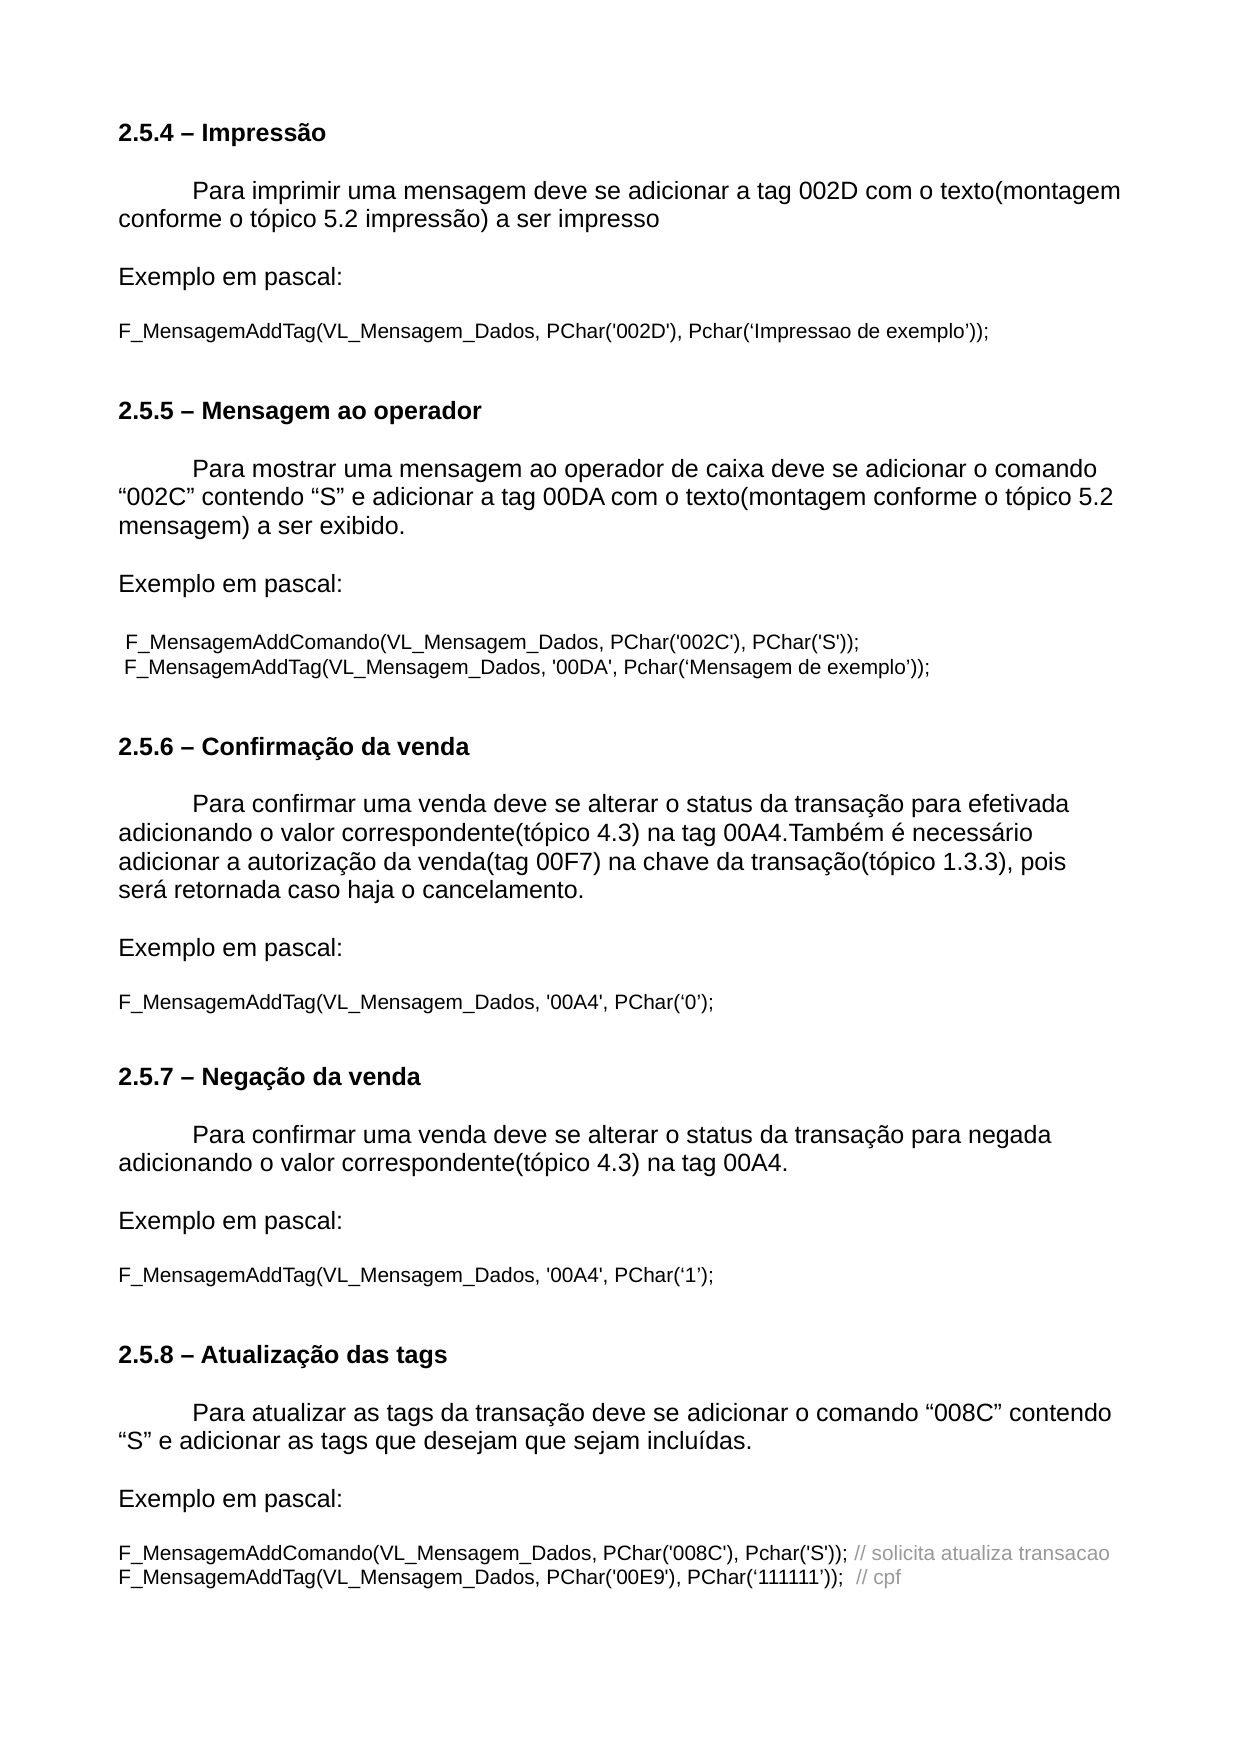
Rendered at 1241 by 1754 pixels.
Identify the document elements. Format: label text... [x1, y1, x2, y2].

text Exemplo em pascal: [118, 1484, 1122, 1512]
text Exemplo em pascal: [118, 1206, 1122, 1234]
text 2.5.8 – Atualização das tags [118, 1340, 1122, 1369]
text F_MensagemAddTag(VL_Mensagem_Dados, '00A4', PChar(‘1’); [118, 1263, 1122, 1287]
text F_MensagemAddComando(VL_Mensagem_Dados, PChar('008C'), Pchar('S')); // solicita atualiza transacao [118, 1541, 1122, 1565]
text F_MensagemAddTag(VL_Mensagem_Dados, PChar('002D'), Pchar(‘Impressao de exemplo’)); [118, 319, 1122, 343]
text Para atualizar as tags da transação deve se adicionar o comando “008C” contendo “S” e adicionar as tags que desejam que sejam incluídas. [118, 1397, 1122, 1455]
text Para imprimir uma mensagem deve se adicionar a tag 002D com o texto(montagem conforme o tópico 5.2 impressão) a ser impresso [118, 176, 1122, 233]
text Exemplo em pascal: [118, 262, 1122, 291]
text Para confirmar uma venda deve se alterar o status da transação para efetivada adicionando o valor correspondente(tópico 4.3) na tag 00A4.Também é necessário adicionar a autorização da venda(tag 00F7) na chave da transação(tópico 1.3.3), pois será retornada caso haja o cancelamento. [118, 789, 1122, 904]
text F_MensagemAddTag(VL_Mensagem_Dados, PChar('00E9'), PChar(‘111111’)); // cpf [118, 1565, 1122, 1589]
text 2.5.5 – Mensagem ao operador [118, 396, 1122, 425]
text 2.5.4 – Impressão [118, 118, 1122, 147]
text 2.5.6 – Confirmação da venda [118, 731, 1122, 760]
text Exemplo em pascal: [118, 568, 1122, 597]
text 2.5.7 – Negação da venda [118, 1062, 1122, 1091]
text F_MensagemAddTag(VL_Mensagem_Dados, '00A4', PChar(‘0’); [118, 990, 1122, 1014]
text F_MensagemAddComando(VL_Mensagem_Dados, PChar('002C'), PChar('S')); [118, 626, 1122, 655]
text Para mostrar uma mensagem ao operador de caixa deve se adicionar o comando “002C” contendo “S” e adicionar a tag 00DA com o texto(montagem conforme o tópico 5.2 mensagem) a ser exibido. [118, 453, 1122, 540]
text F_MensagemAddTag(VL_Mensagem_Dados, '00DA', Pchar(‘Mensagem de exemplo’)); [118, 655, 1122, 679]
text Para confirmar uma venda deve se alterar o status da transação para negada adicionando o valor correspondente(tópico 4.3) na tag 00A4. [118, 1119, 1122, 1177]
text Exemplo em pascal: [118, 933, 1122, 961]
